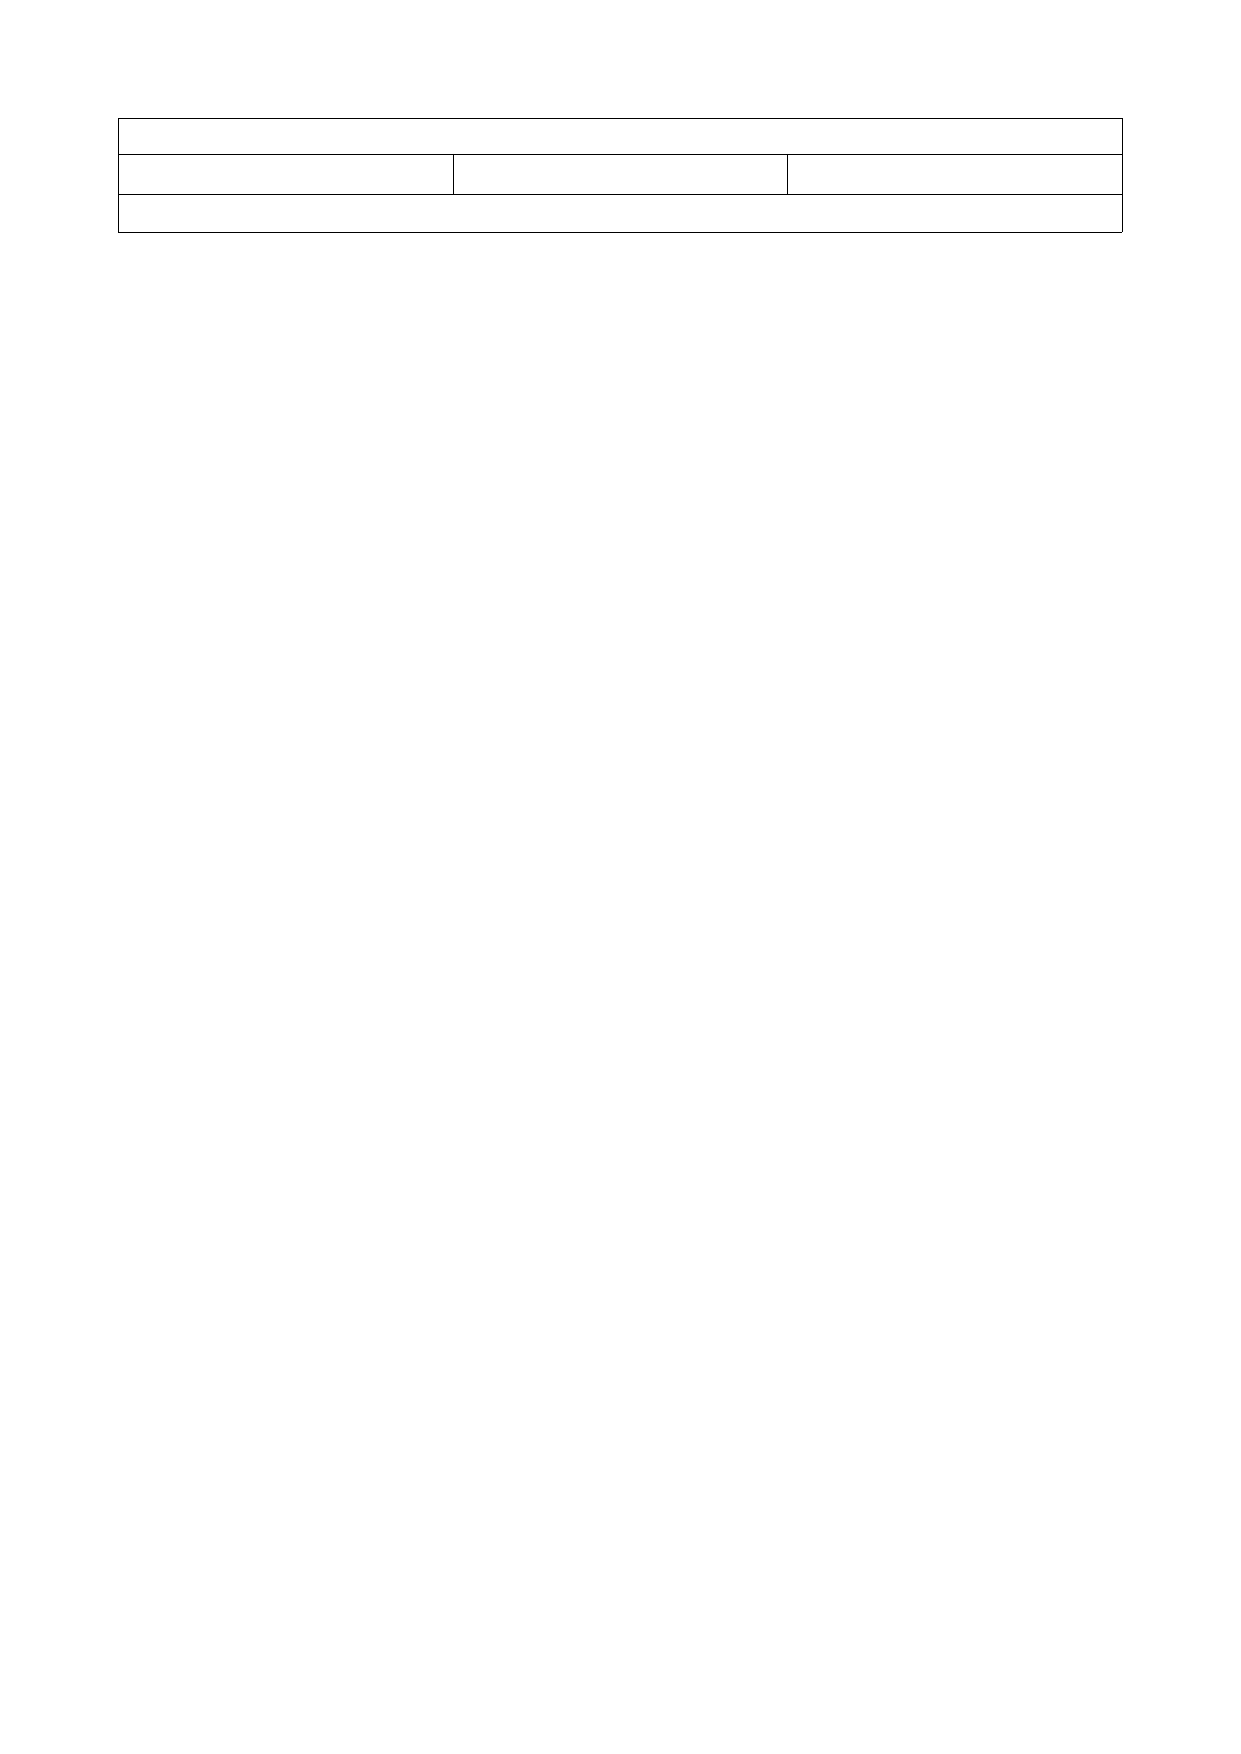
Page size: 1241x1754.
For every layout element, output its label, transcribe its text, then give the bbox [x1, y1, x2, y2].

table_cell [119, 155, 453, 194]
table_cell </for> [119, 195, 1122, 232]
table_cell [788, 155, 1122, 194]
table_cell [454, 155, 787, 194]
table_header <for loop="o in get_data()"> [119, 119, 1122, 154]
